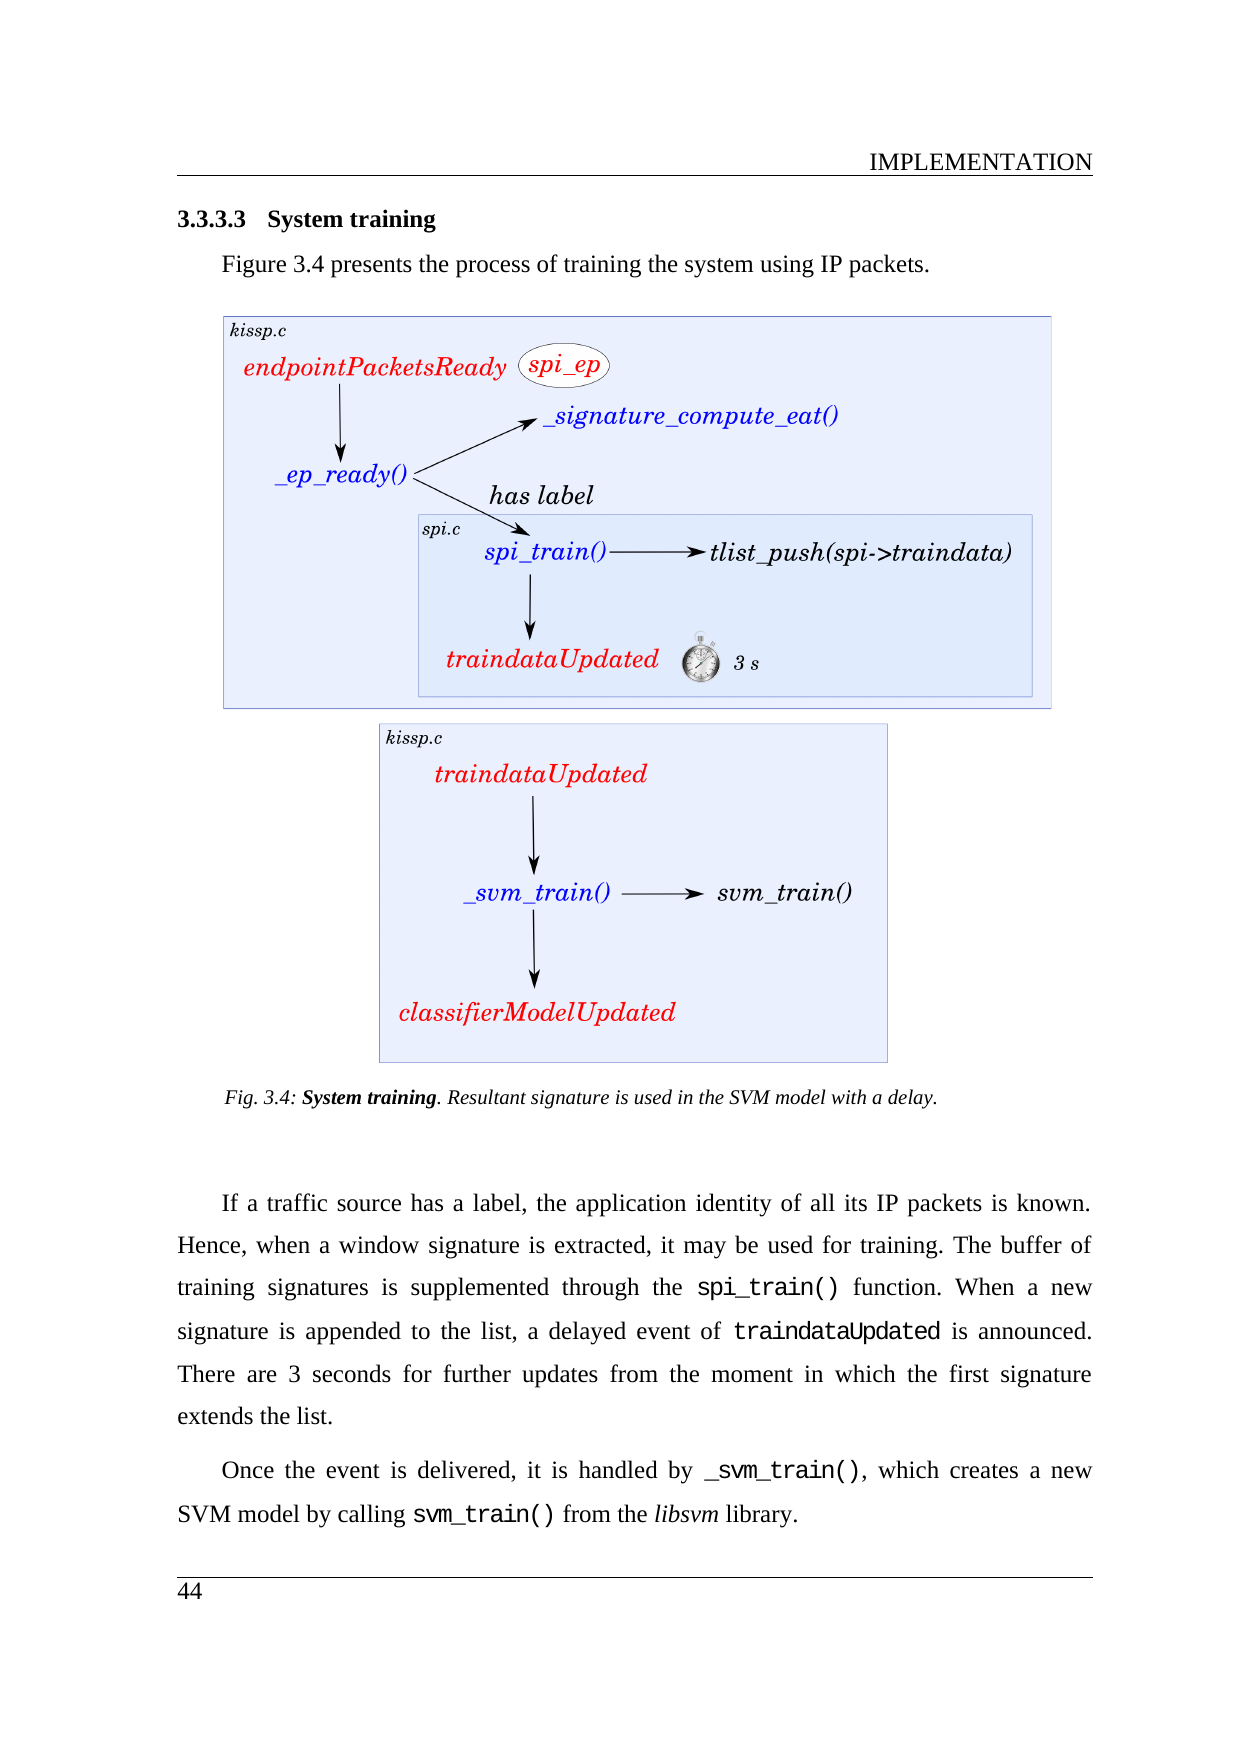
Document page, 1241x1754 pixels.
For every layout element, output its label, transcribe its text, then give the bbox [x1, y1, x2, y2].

text Fig. 3.4: System training. Resultant signature is used in the SVM model with a delay. [224, 1086, 1045, 1109]
picture [223, 316, 1052, 1063]
text Figure 3.4 presents the process of training the system using IP packets. [177, 251, 1093, 278]
text If a traffic source has a label, the application identity of all its IP packets is known. Hence, when a window signature is extracted, it may be used for training. The buffer of training signatures is supplemented through the spi_train() function. When a new signature is appended to the list, a delayed event of traindataUpdated is announced. There are 3 seconds for further updates from the moment in which the first signature extends the list. [177, 1189, 1093, 1430]
text Once the event is delivered, it is handled by _svm_train(), which creates a new SVM model by calling svm_train() from the libsvm library. [177, 1456, 1093, 1530]
subtitle System training [177, 205, 1093, 233]
